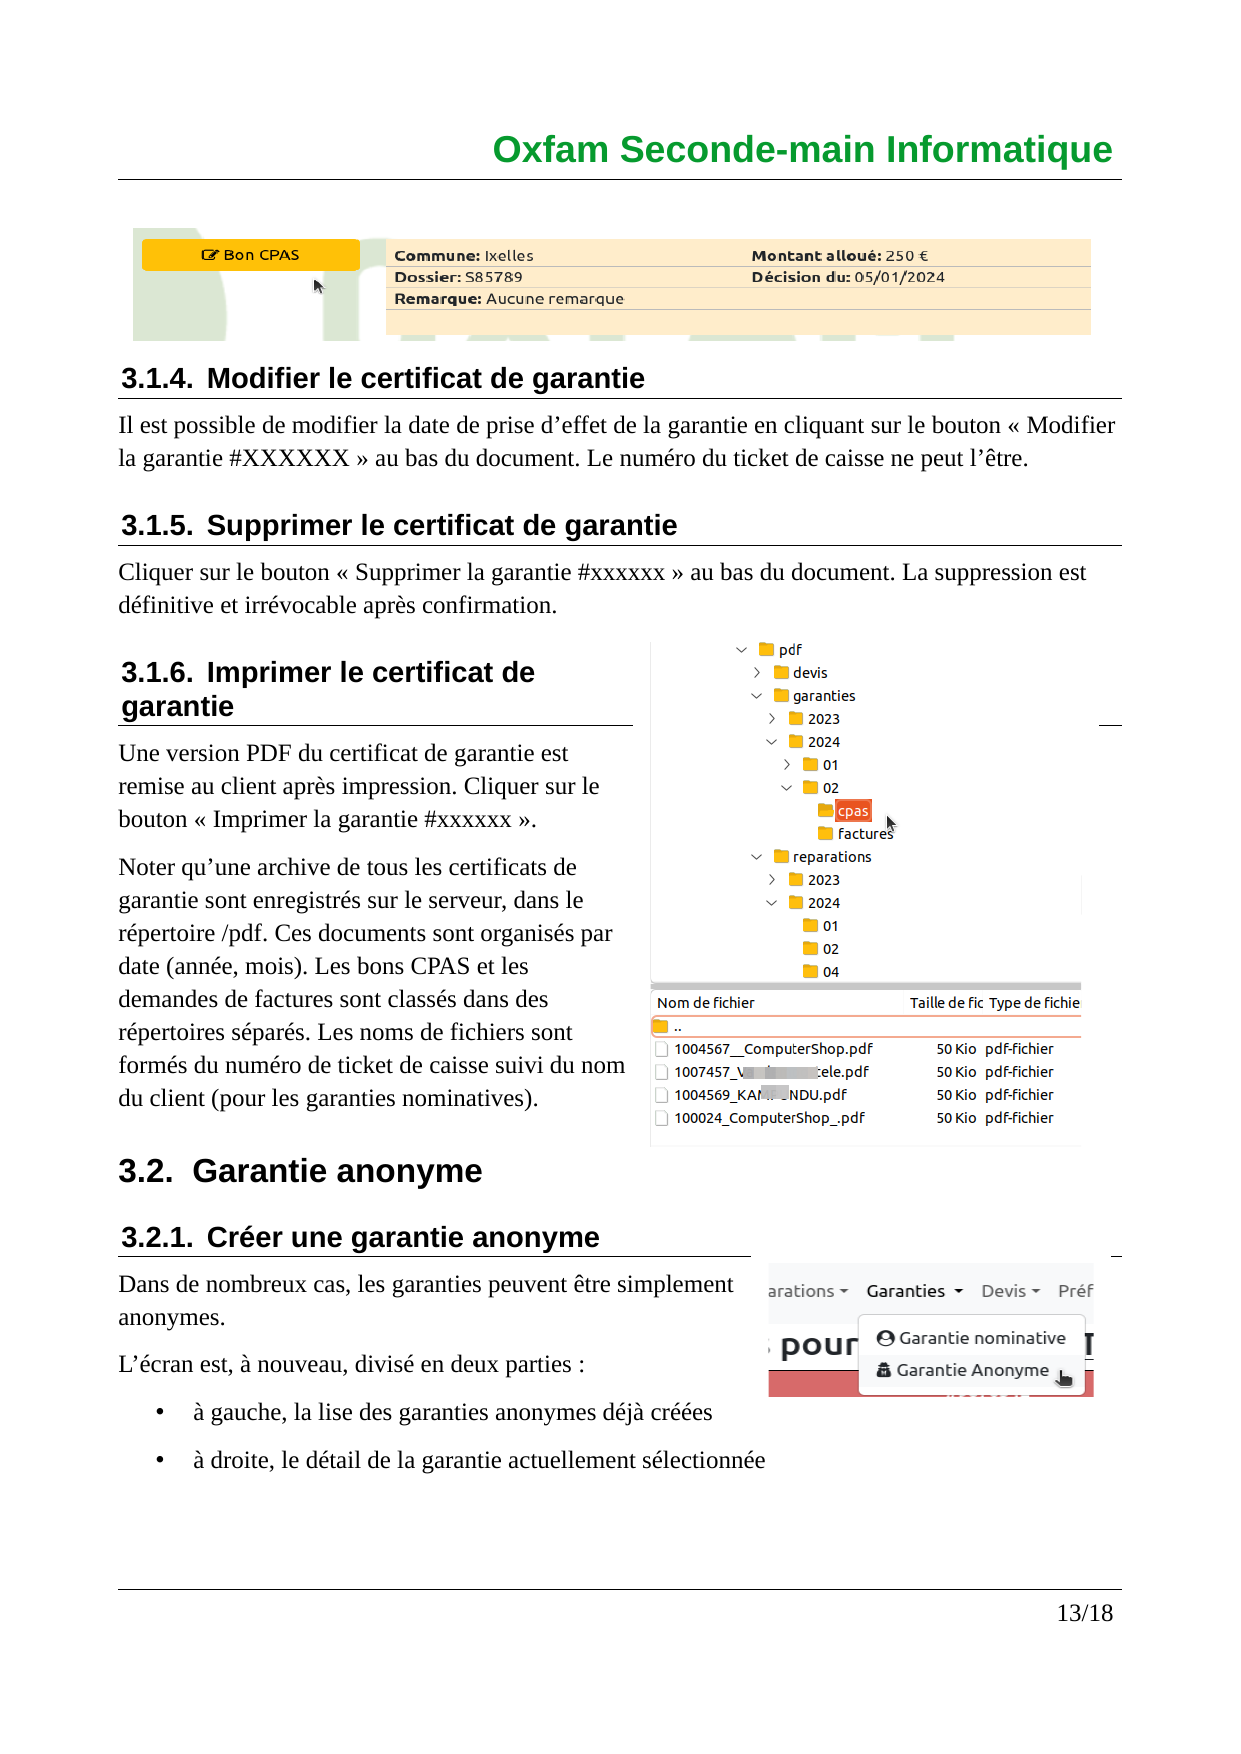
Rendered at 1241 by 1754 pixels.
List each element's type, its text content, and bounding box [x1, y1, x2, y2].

subtitle Créer une garantie anonyme [118, 1217, 1122, 1414]
text Cliquer sur le bouton « Supprimer la garantie #xxxxxx » au bas du document. La suppression est définitive et irrévocable après confirmation. [118, 557, 1122, 619]
list à droite, le détail de la garantie actuellement sélectionnée [156, 1445, 1122, 1473]
subtitle Imprimer le certificat de garantie [118, 625, 1122, 1165]
text Une version PDF du certificat de garantie est remise au client après impression. Cliquer sur le bouton « Imprimer la garantie #xxxxxx ». [118, 738, 633, 833]
text L’écran est, à nouveau, divisé en deux parties : [118, 1349, 751, 1378]
text Noter qu’une archive de tous les certificats de garantie sont enregistrés sur le serveur, dans le répertoire /pdf. Ces documents sont organisés par date (année, mois). Les bons CPAS et les demandes de factures sont classés dans des répertoires séparés. Les noms de fichiers sont formés du numéro de ticket de caisse suivi du nom du client (pour les garanties nominatives). [118, 852, 633, 1112]
picture [650, 642, 1082, 1147]
text Dans de nombreux cas, les garanties peuvent être simplement anonymes. [118, 1269, 751, 1331]
picture [768, 1263, 1094, 1397]
subtitle Modifier le certificat de garantie [115, 208, 1122, 398]
list à gauche, la lise des garanties anonymes déjà créées [156, 1397, 1122, 1426]
text Il est possible de modifier la date de prise d’effet de la garantie en cliquant sur le bouton « Modifier la garantie #XXXXXX » au bas du document. Le numéro du ticket de caisse ne peut l’être. [118, 410, 1122, 472]
picture [133, 228, 1102, 341]
subtitle Supprimer le certificat de garantie [118, 505, 1122, 545]
subtitle Garantie anonyme [118, 1151, 1122, 1190]
